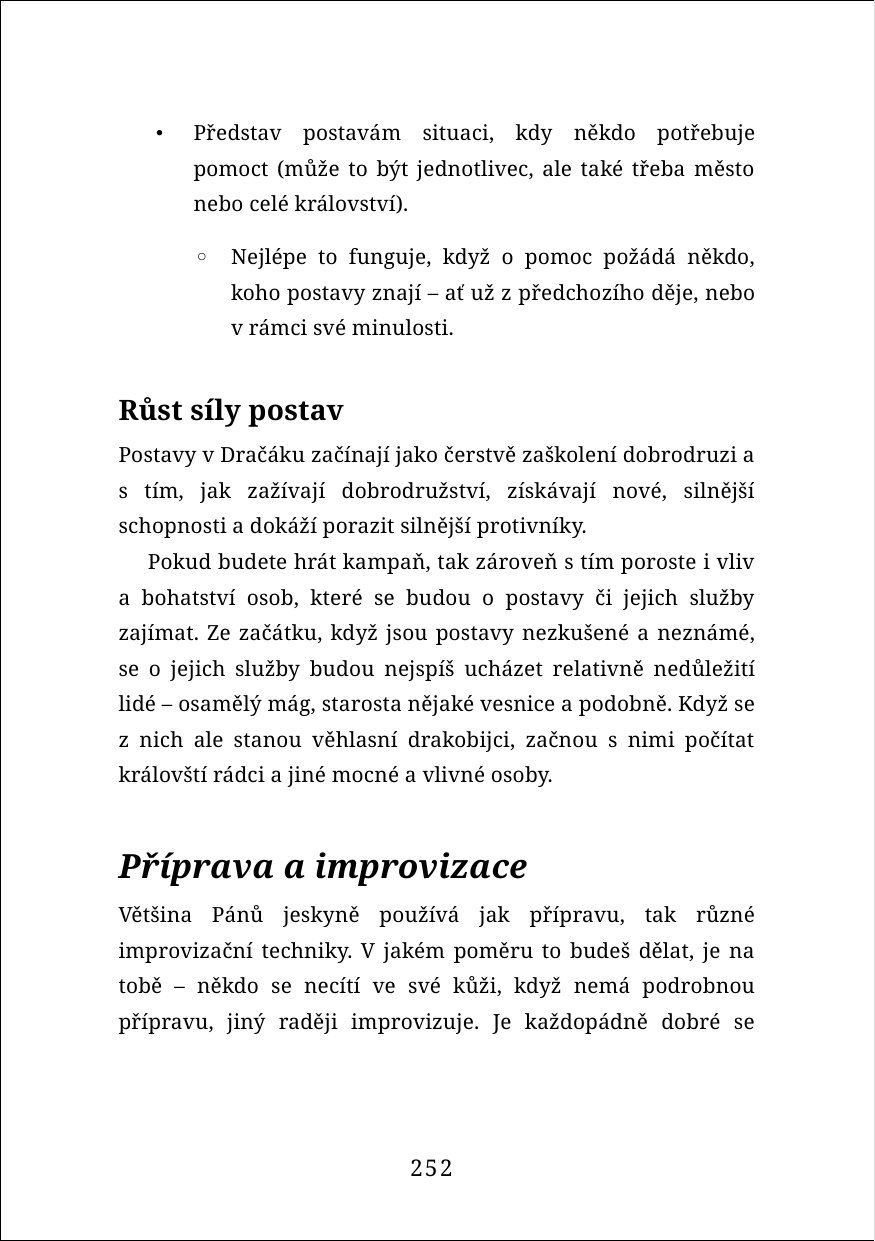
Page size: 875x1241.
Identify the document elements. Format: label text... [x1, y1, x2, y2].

text Postavy v Dračáku začínají jako čerstvě zaškolení dobrodruzi a s tím, jak zažívají dobrodružství, získávají nové, silnější schopnosti a dokáží porazit silnější protivníky. Pokud budete hrát kampaň, tak zároveň s tím poroste i vliv a bohatství osob, které se budou o postavy či jejich služby zajímat. Ze začátku, když jsou postavy nezkušené a neznámé, se o jejich služby budou nejspíš ucházet relativně nedůležití lidé – osamělý mág, starosta nějaké vesnice a podobně. Když se z nich ale stanou věhlasní drakobijci, začnou s nimi počítat královští rádci a jiné mocné a vlivné osoby. [118, 441, 756, 789]
list Představ postavám situaci, kdy někdo potřebuje pomoct (může to být jednotlivec, ale také třeba město nebo celé království). [156, 118, 756, 218]
subtitle Příprava a improvizace [118, 843, 756, 888]
text Většina Pánů jeskyně používá jak přípravu, tak různé improvizační techniky. V jakém poměru to budeš dělat, je na tobě – někdo se necítí ve své kůži, když nemá podrobnou přípravu, jiný raději improvizuje. Je každopádně dobré se [118, 900, 756, 1035]
subtitle Růst síly postav [118, 390, 756, 429]
list Nejlépe to funguje, když o pomoc požádá někdo, koho postavy znají – ať už z předchozího děje, nebo v rámci své minulosti. [193, 242, 756, 342]
